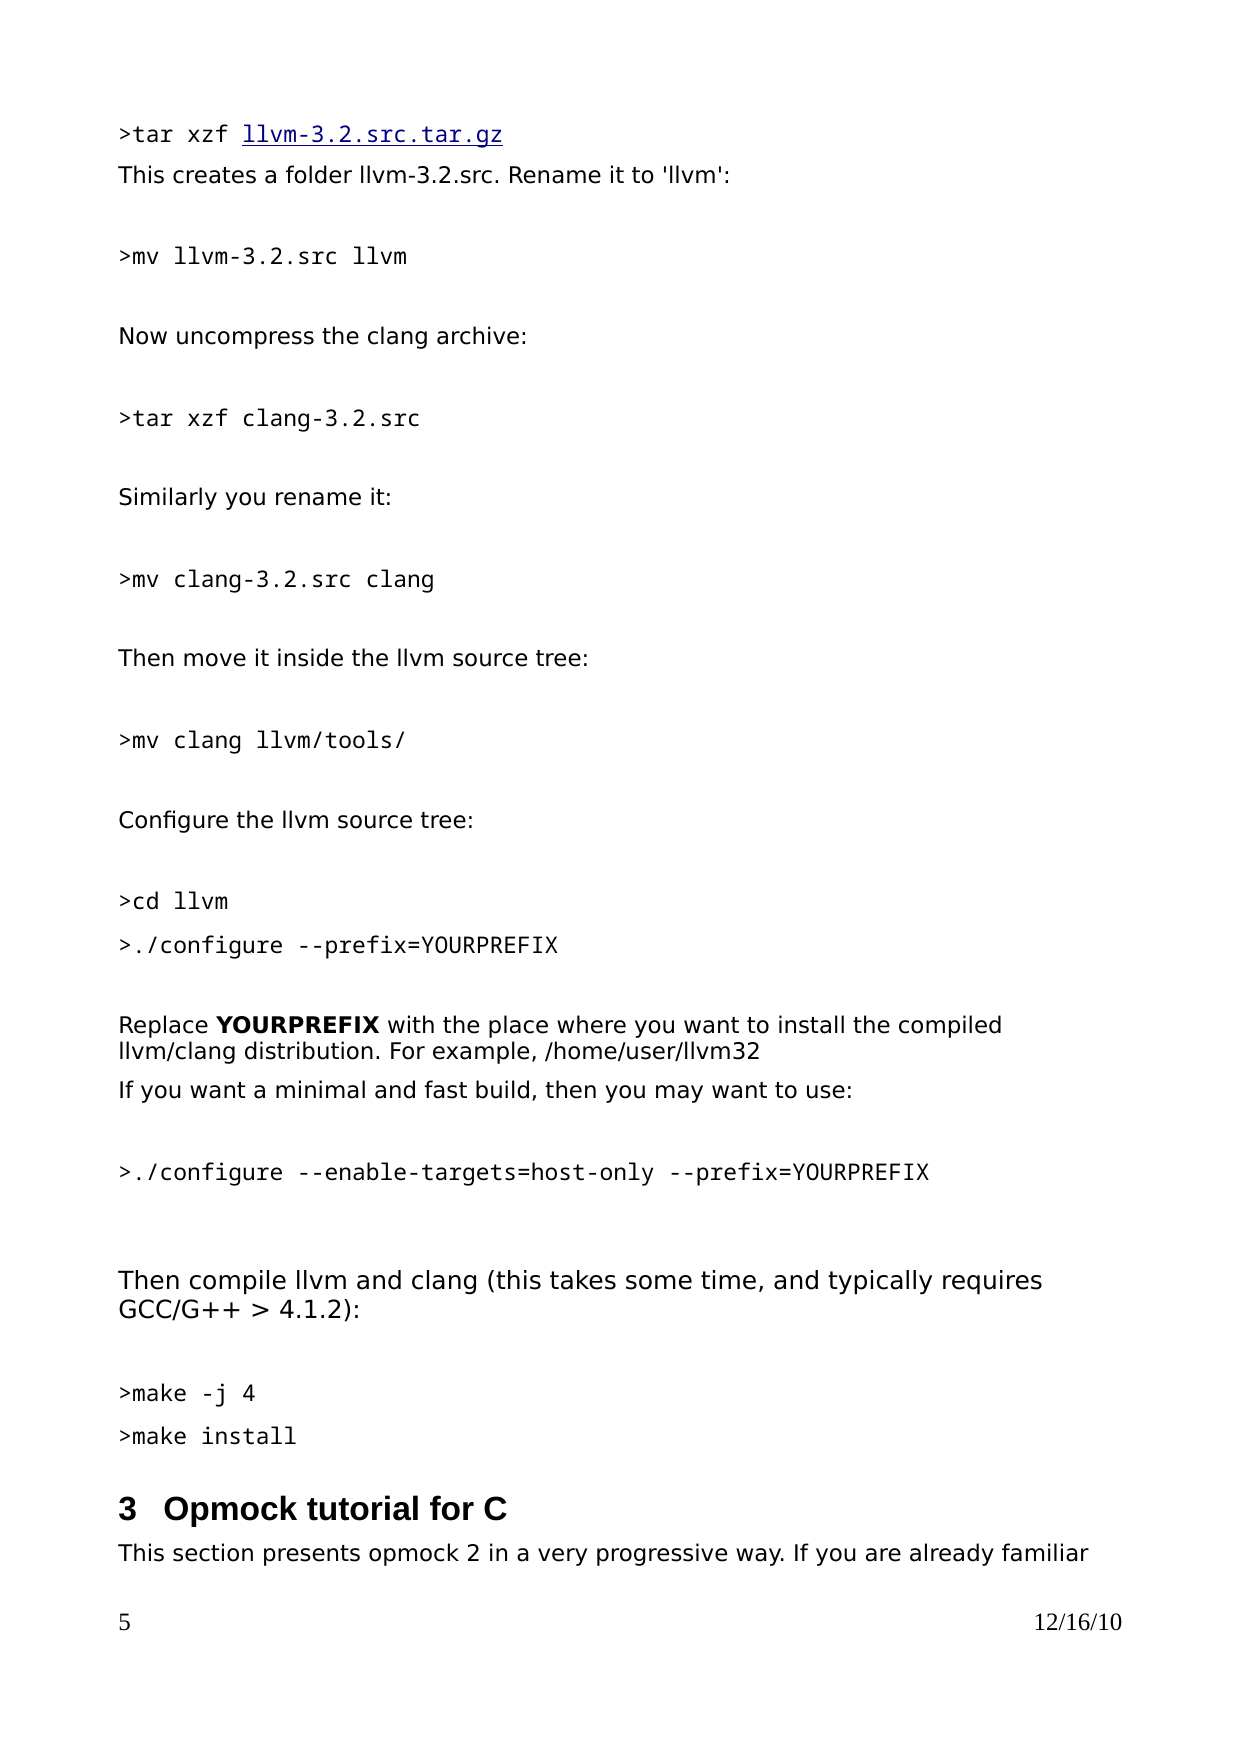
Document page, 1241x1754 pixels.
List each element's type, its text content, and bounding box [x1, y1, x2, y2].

text >mv clang-3.2.src clang [118, 563, 1122, 594]
text >./configure --enable-targets=host-only --prefix=YOURPREFIX [118, 1156, 1122, 1187]
text Replace YOURPREFIX with the place where you want to install the compiled llvm/clang distribution. For example, /home/user/llvm32 [118, 1012, 1122, 1065]
text >mv llvm-3.2.src llvm [118, 240, 1122, 271]
text Then move it inside the llvm source tree: [118, 646, 1122, 672]
text >cd llvm [118, 885, 1122, 916]
text >tar xzf clang-3.2.src [118, 401, 1122, 433]
text >make install [118, 1420, 1122, 1451]
text If you want a minimal and fast build, then you may want to use: [118, 1078, 1122, 1104]
text This section presents opmock 2 in a very progressive way. If you are already familiar [118, 1540, 1122, 1567]
text This creates a folder llvm-3.2.src. Rename it to 'llvm': [118, 162, 1122, 188]
text Now uncompress the clang archive: [118, 323, 1122, 350]
subtitle Opmock tutorial for C [118, 1489, 1122, 1528]
text Configure the llvm source tree: [118, 807, 1122, 833]
text Similarly you rename it: [118, 484, 1122, 511]
text >make -j 4 [118, 1376, 1122, 1408]
text Then compile llvm and clang (this takes some time, and typically requires GCC/G++ > 4.1.2): [118, 1266, 1122, 1325]
text >tar xzf llvm-3.2.src.tar.gz [118, 118, 1122, 149]
text >./configure --prefix=YOURPREFIX [118, 929, 1122, 960]
text >mv clang llvm/tools/ [118, 724, 1122, 755]
